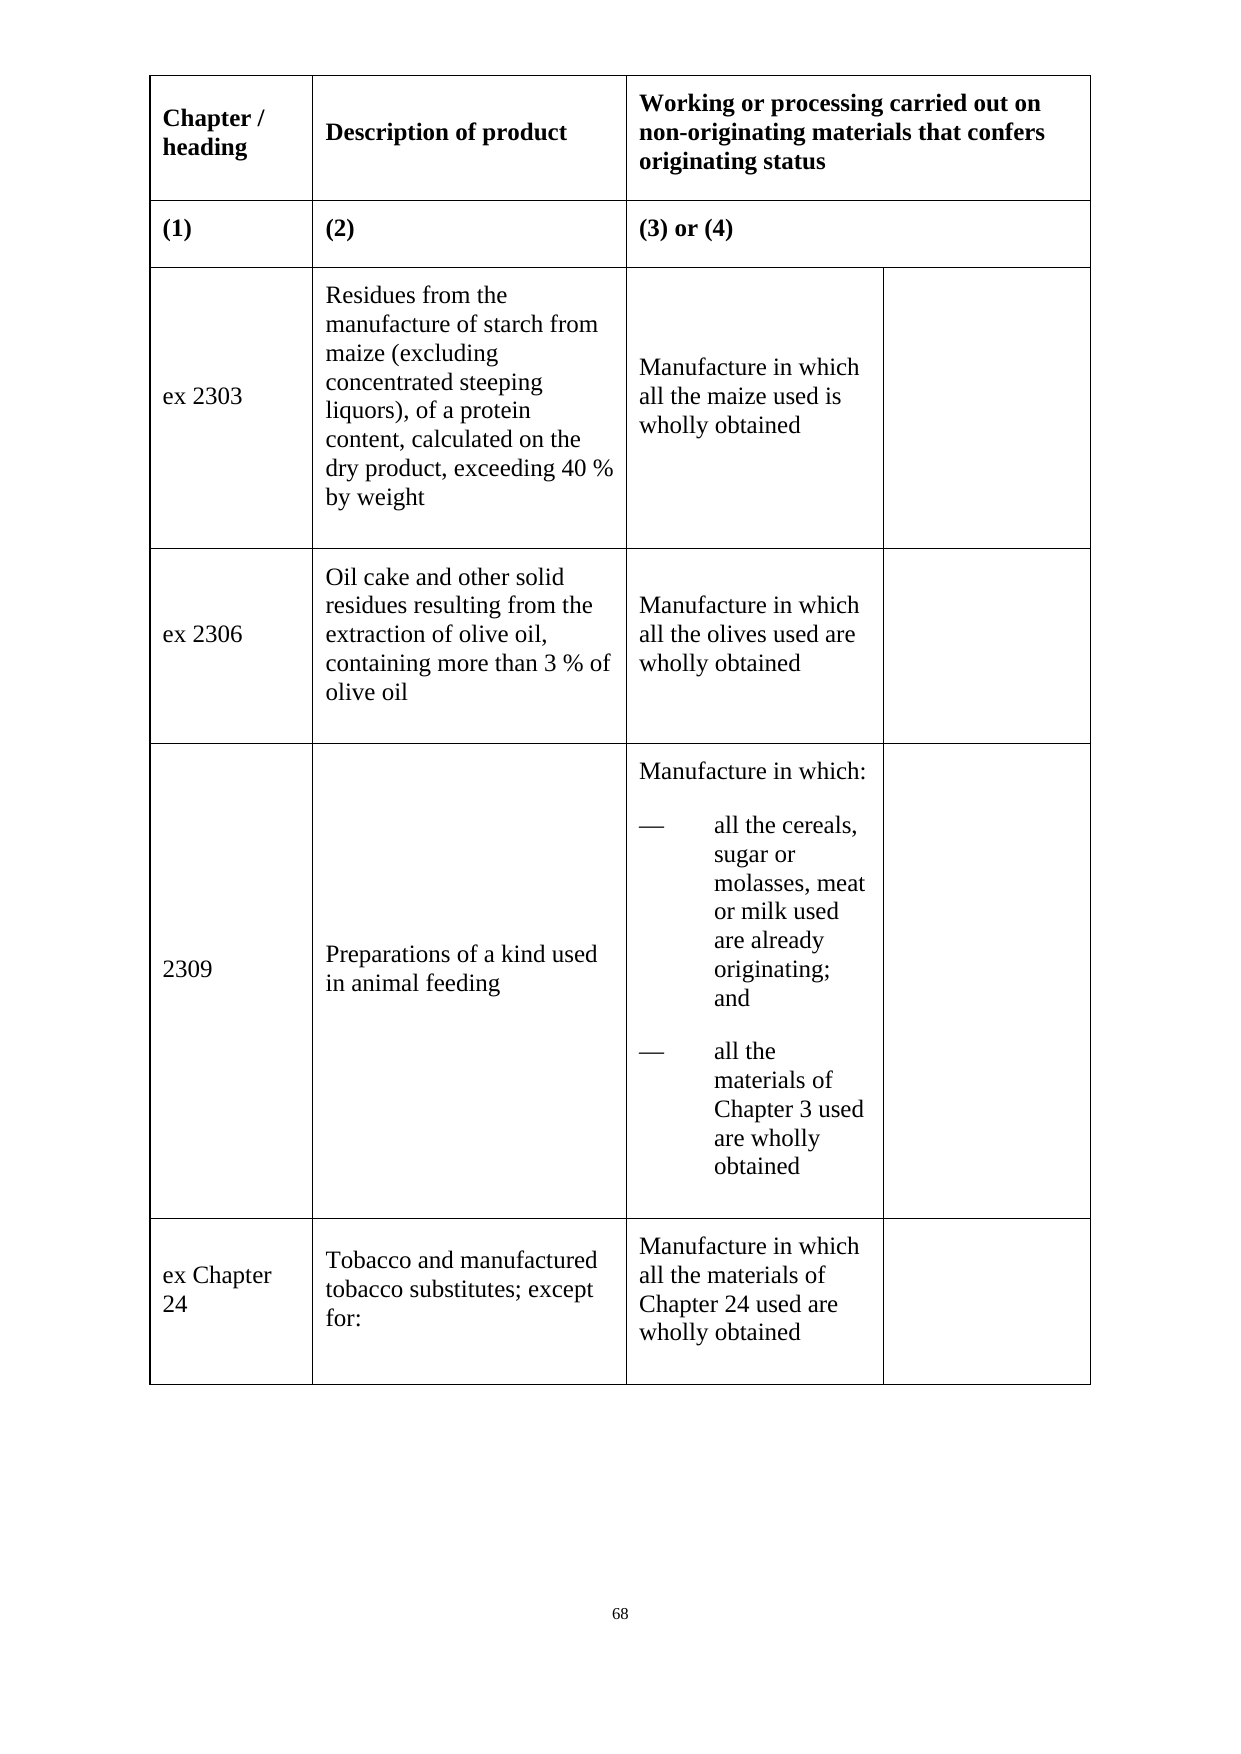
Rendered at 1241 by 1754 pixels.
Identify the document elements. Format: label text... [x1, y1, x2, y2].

table_cell Manufacture in which all the maize used is wholly obtained [627, 268, 883, 548]
table_header Description of product [313, 76, 626, 200]
table_cell (1) [151, 201, 312, 267]
table_cell Preparations of a kind used in animal feeding [313, 744, 626, 1218]
table_header Chapter / heading [151, 76, 312, 200]
table_cell Manufacture in which all the olives used are wholly obtained [627, 549, 883, 743]
table_cell Residues from the manufacture of starch from maize (excluding concentrated steeping liquors), of a protein content, calculated on the dry product, exceeding 40 % by weight [313, 268, 626, 548]
table_header Working or processing carried out on non‐originating materials that confers originating status [627, 76, 1090, 200]
table_cell Manufacture in which all the materials of Chapter 24 used are wholly obtained [627, 1219, 883, 1384]
table_cell [884, 744, 1090, 1218]
table_cell (3) or (4) [627, 201, 1090, 267]
table_cell Tobacco and manufactured tobacco substitutes; except for: [313, 1219, 626, 1384]
table_cell ex 2306 [151, 549, 312, 743]
table_cell [884, 268, 1090, 548]
table_cell Manufacture in which: — all the cereals, sugar or molasses, meat or milk used are already originating; and — all the materials of Chapter 3 used are wholly obtained [627, 744, 883, 1218]
table_cell Oil cake and other solid residues resulting from the extraction of olive oil, containing more than 3 % of olive oil [313, 549, 626, 743]
table_cell ex Chapter 24 [151, 1219, 312, 1384]
table_cell ex 2303 [151, 268, 312, 548]
table_cell [884, 549, 1090, 743]
table_cell (2) [313, 201, 626, 267]
table_cell 2309 [151, 744, 312, 1218]
table_cell [884, 1219, 1090, 1384]
